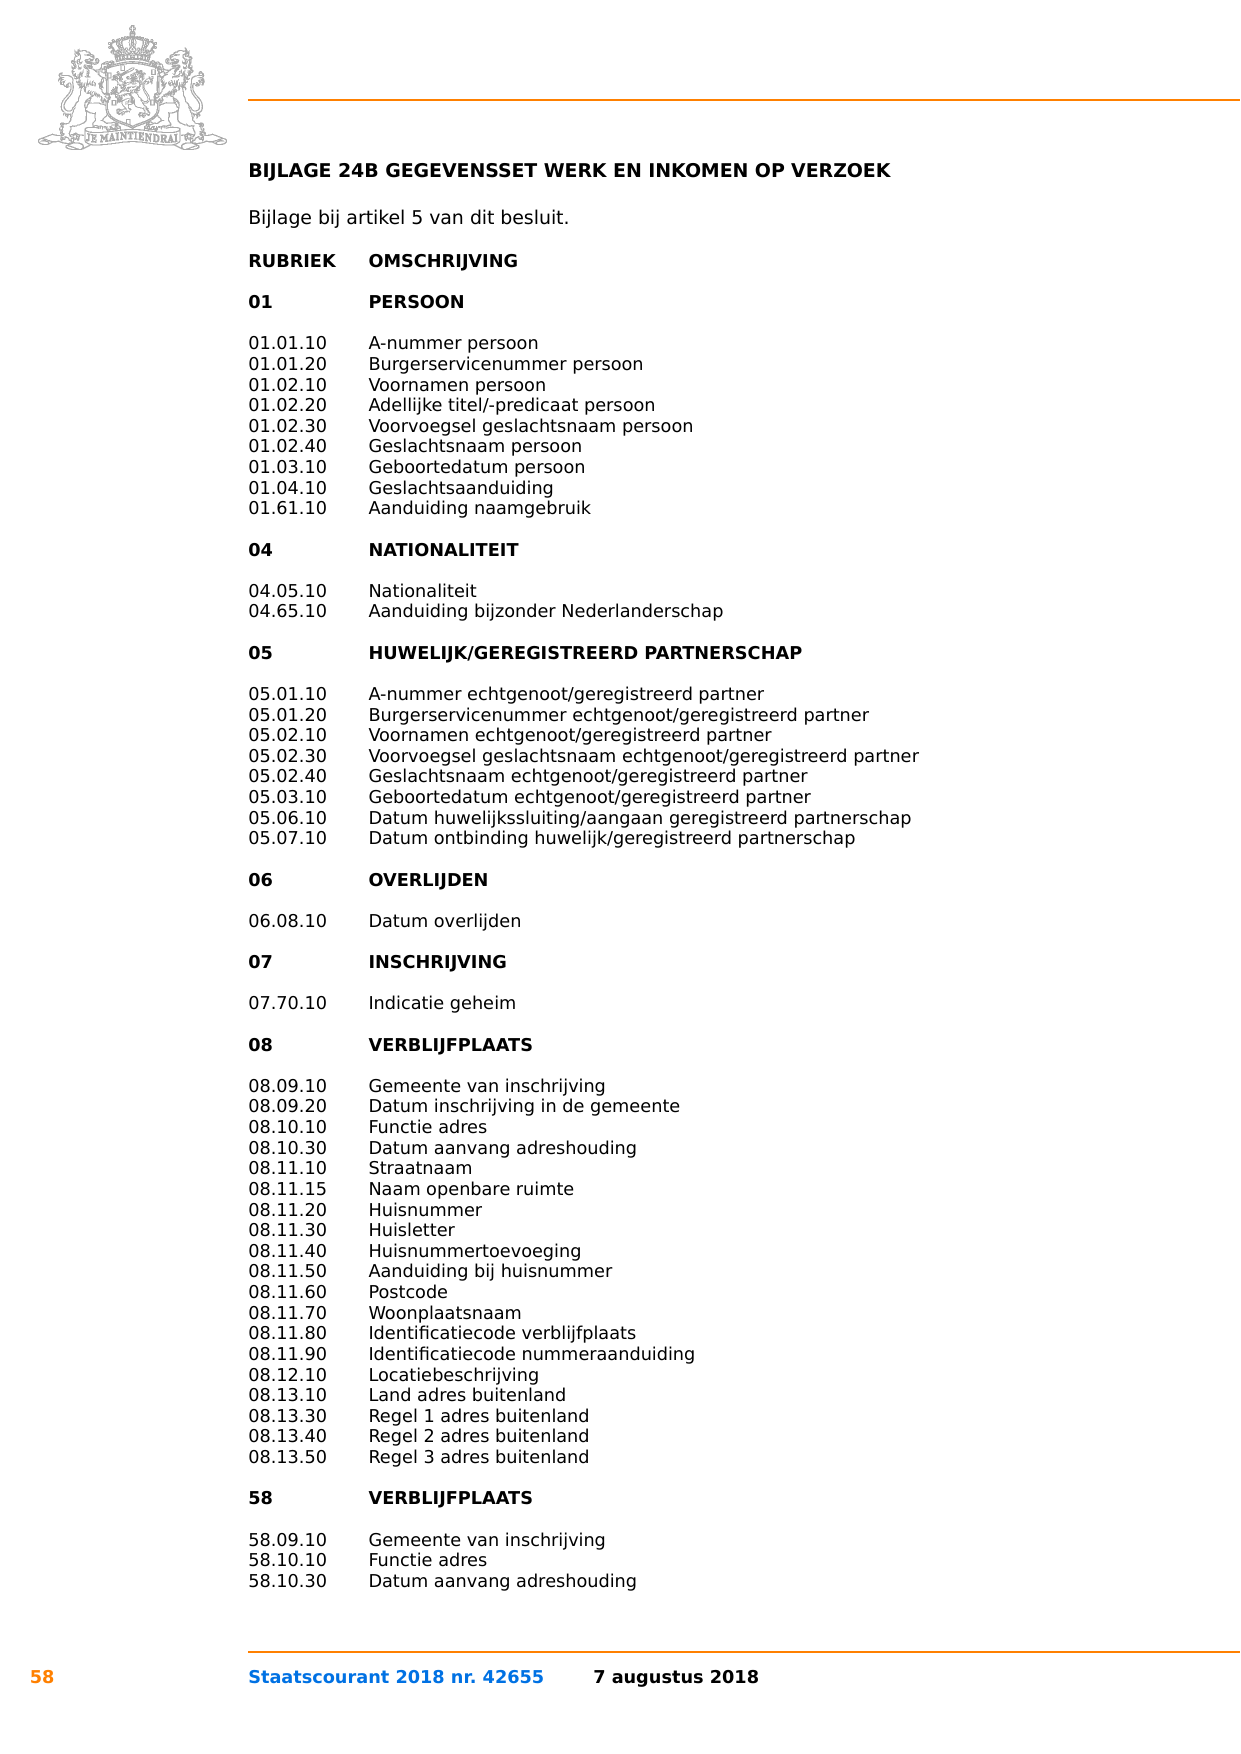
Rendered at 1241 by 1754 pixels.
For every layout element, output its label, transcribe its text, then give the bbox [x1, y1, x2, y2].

table_cell Datum ontbinding huwelijk/geregistreerd partnerschap [363, 828, 1163, 849]
table_cell [248, 519, 362, 539]
table_cell Geslachtsnaam persoon [363, 436, 1163, 457]
table_cell [248, 931, 362, 952]
table_cell INSCHRIJVING [363, 952, 1163, 973]
table_cell PERSOON [363, 292, 1163, 313]
table_cell Voornamen persoon [363, 375, 1163, 395]
table_cell Adellijke titel/-predicaat persoon [363, 395, 1163, 416]
table_cell A-nummer persoon [363, 333, 1163, 354]
table_cell [363, 1509, 1163, 1529]
table_cell Aanduiding bijzonder Nederlanderschap [363, 601, 1163, 622]
table_cell Burgerservicenummer echtgenoot/geregistreerd partner [363, 705, 1163, 725]
table_cell 08.10.10 [248, 1117, 362, 1138]
table_header RUBRIEK [248, 251, 362, 271]
table_cell 06.08.10 [248, 911, 362, 931]
table_cell 05.01.10 [248, 684, 362, 704]
table_cell Straatnaam [363, 1158, 1163, 1179]
table_header OMSCHRIJVING [363, 251, 1163, 271]
table_cell 08.11.20 [248, 1200, 362, 1220]
table_cell [363, 271, 1163, 292]
table_cell Geboortedatum echtgenoot/geregistreerd partner [363, 787, 1163, 808]
table_cell Naam openbare ruimte [363, 1179, 1163, 1199]
table_cell VERBLIJFPLAATS [363, 1035, 1163, 1055]
table_cell Voorvoegsel geslachtsnaam persoon [363, 416, 1163, 436]
table_cell [248, 1055, 362, 1076]
table_cell Gemeente van inschrijving [363, 1076, 1163, 1096]
table_cell 06 [248, 870, 362, 890]
table_cell 01.01.10 [248, 333, 362, 354]
table_cell [363, 622, 1163, 643]
table_cell [248, 890, 362, 911]
table_cell [363, 1055, 1163, 1076]
table_cell 04.05.10 [248, 581, 362, 601]
table_cell Voornamen echtgenoot/geregistreerd partner [363, 725, 1163, 746]
table_cell [248, 973, 362, 993]
table_cell Voorvoegsel geslachtsnaam echtgenoot/geregistreerd partner [363, 746, 1163, 766]
table_cell [248, 622, 362, 643]
picture [38, 25, 227, 150]
table_cell Datum inschrijving in de gemeente [363, 1096, 1163, 1117]
table_cell 08.11.10 [248, 1158, 362, 1179]
table_cell [363, 1468, 1163, 1488]
table_cell 58.10.10 [248, 1550, 362, 1571]
table_cell 08.13.40 [248, 1426, 362, 1447]
table_cell [363, 560, 1163, 581]
table_cell [248, 560, 362, 581]
table_cell 58.09.10 [248, 1530, 362, 1550]
table_cell 08.10.30 [248, 1138, 362, 1158]
table_cell Identificatiecode verblijfplaats [363, 1323, 1163, 1344]
table_cell 08.12.10 [248, 1365, 362, 1385]
table_cell 05.02.30 [248, 746, 362, 766]
table_cell 01.02.40 [248, 436, 362, 457]
table_cell 08.11.80 [248, 1323, 362, 1344]
table_cell Functie adres [363, 1117, 1163, 1138]
table_cell 01.02.30 [248, 416, 362, 436]
table_cell NATIONALITEIT [363, 540, 1163, 560]
table_cell 08.11.15 [248, 1179, 362, 1199]
table_cell Identificatiecode nummeraanduiding [363, 1344, 1163, 1364]
table_cell 04.65.10 [248, 601, 362, 622]
table_cell [363, 663, 1163, 684]
table_cell Datum overlijden [363, 911, 1163, 931]
table_cell 08 [248, 1035, 362, 1055]
table_cell 08.11.60 [248, 1282, 362, 1303]
table_cell Datum aanvang adreshouding [363, 1571, 1163, 1591]
table_cell 08.13.50 [248, 1447, 362, 1468]
table_cell Huisnummer [363, 1200, 1163, 1220]
table_cell Burgerservicenummer persoon [363, 354, 1163, 374]
table_cell Huisnummertoevoeging [363, 1241, 1163, 1261]
table_cell A-nummer echtgenoot/geregistreerd partner [363, 684, 1163, 704]
table_cell Land adres buitenland [363, 1385, 1163, 1406]
table_cell 05.07.10 [248, 828, 362, 849]
table_cell 05.06.10 [248, 808, 362, 828]
table_cell OVERLIJDEN [363, 870, 1163, 890]
table_cell 04 [248, 540, 362, 560]
table_cell 01.03.10 [248, 457, 362, 478]
table_cell Regel 2 adres buitenland [363, 1426, 1163, 1447]
table_cell Postcode [363, 1282, 1163, 1303]
table_cell 05 [248, 643, 362, 663]
table_cell Gemeente van inschrijving [363, 1530, 1163, 1550]
table_cell 08.13.30 [248, 1406, 362, 1426]
table_cell 05.02.40 [248, 766, 362, 787]
table_cell [248, 1014, 362, 1034]
table_cell 08.11.40 [248, 1241, 362, 1261]
table_cell 08.11.30 [248, 1220, 362, 1241]
table_cell [248, 271, 362, 292]
table_cell Locatiebeschrijving [363, 1365, 1163, 1385]
table_cell Indicatie geheim [363, 993, 1163, 1014]
table_cell [248, 849, 362, 869]
table_cell 08.11.50 [248, 1261, 362, 1282]
table_cell HUWELIJK/GEREGISTREERD PARTNERSCHAP [363, 643, 1163, 663]
table_cell 01 [248, 292, 362, 313]
table_cell [363, 849, 1163, 869]
table_cell 08.13.10 [248, 1385, 362, 1406]
table_cell 05.02.10 [248, 725, 362, 746]
table_cell 58 [248, 1488, 362, 1509]
table_cell [363, 890, 1163, 911]
table_cell [363, 973, 1163, 993]
table_cell Geboortedatum persoon [363, 457, 1163, 478]
table_cell [363, 313, 1163, 333]
table_cell [248, 1509, 362, 1529]
table_cell 08.11.90 [248, 1344, 362, 1364]
table_cell Aanduiding naamgebruik [363, 498, 1163, 519]
table_cell Functie adres [363, 1550, 1163, 1571]
table_cell [248, 313, 362, 333]
table_cell Huisletter [363, 1220, 1163, 1241]
table_cell 01.01.20 [248, 354, 362, 374]
table_cell 08.09.10 [248, 1076, 362, 1096]
table_cell 01.02.10 [248, 375, 362, 395]
table_cell 08.09.20 [248, 1096, 362, 1117]
table_cell Aanduiding bij huisnummer [363, 1261, 1163, 1282]
table_cell Nationaliteit [363, 581, 1163, 601]
subtitle BIJLAGE 24B GEGEVENSSET WERK EN INKOMEN OP VERZOEK [248, 160, 1163, 182]
table_cell 05.01.20 [248, 705, 362, 725]
table_cell [363, 519, 1163, 539]
table_cell [248, 663, 362, 684]
table_cell Geslachtsaanduiding [363, 478, 1163, 498]
table_cell Regel 3 adres buitenland [363, 1447, 1163, 1468]
table_cell Datum aanvang adreshouding [363, 1138, 1163, 1158]
table_cell 07 [248, 952, 362, 973]
table_cell [248, 1468, 362, 1488]
table_cell 01.04.10 [248, 478, 362, 498]
table_cell 58.10.30 [248, 1571, 362, 1591]
table_cell Geslachtsnaam echtgenoot/geregistreerd partner [363, 766, 1163, 787]
table_cell VERBLIJFPLAATS [363, 1488, 1163, 1509]
table_cell [363, 1014, 1163, 1034]
table_cell Regel 1 adres buitenland [363, 1406, 1163, 1426]
table_cell 01.02.20 [248, 395, 362, 416]
table_cell 01.61.10 [248, 498, 362, 519]
table_cell Datum huwelijkssluiting/aangaan geregistreerd partnerschap [363, 808, 1163, 828]
table_cell 07.70.10 [248, 993, 362, 1014]
table_cell 08.11.70 [248, 1303, 362, 1323]
table_cell [363, 931, 1163, 952]
table_cell 05.03.10 [248, 787, 362, 808]
text Bijlage bij artikel 5 van dit besluit. [248, 207, 1163, 229]
table_cell Woonplaatsnaam [363, 1303, 1163, 1323]
